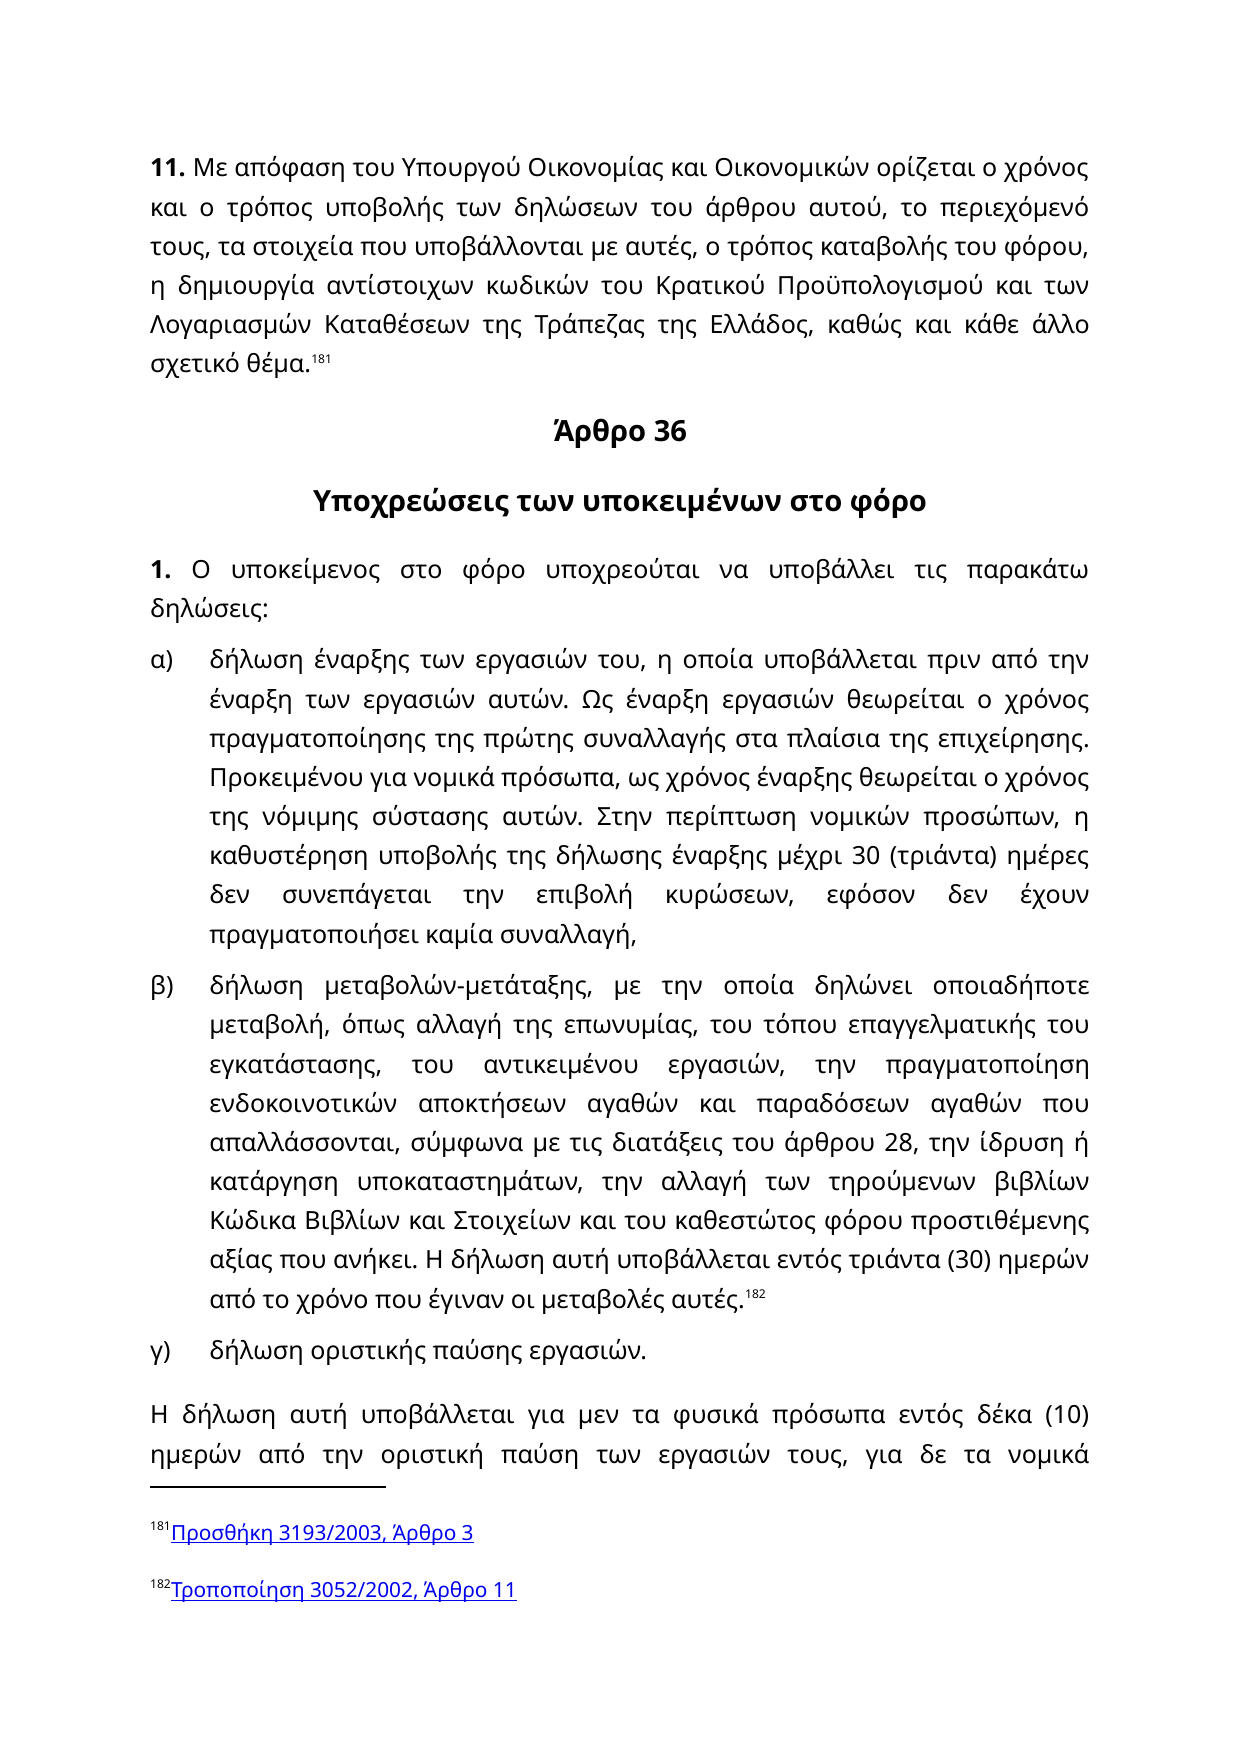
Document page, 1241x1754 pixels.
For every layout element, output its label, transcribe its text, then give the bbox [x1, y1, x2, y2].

text Τροποποίηση 3052/2002, Άρθρο 11 [150, 1576, 1090, 1604]
text 11. Με απόφαση του Υπουργού Οικονομίας και Οικονομικών ορίζεται ο χρόνος και ο τρόπος υποβολής των δηλώσεων του άρθρου αυτού, το περιεχόμενό τους, τα στοιχεία που υποβάλλονται με αυτές, ο τρόπος καταβολής του φόρου, η δημιουργία αντίστοιχων κωδικών του Κρατικού Προϋπολογισμού και των Λογαριασμών Καταθέσεων της Τράπεζας της Ελλάδος, καθώς και κάθε άλλο σχετικό θέμα. [150, 150, 1090, 380]
list γ) δήλωση οριστικής παύσης εργασιών. [150, 1333, 1090, 1367]
subtitle Υποχρεώσεις των υποκειμένων στο φόρο [150, 481, 1090, 520]
text 1. Ο υποκείμενος στο φόρο υποχρεούται να υποβάλλει τις παρακάτω δηλώσεις: [150, 551, 1090, 624]
text Η δήλωση αυτή υποβάλλεται για μεν τα φυσικά πρόσωπα εντός δέκα (10) ημερών από την οριστική παύση των εργασιών τους, για δε τα νομικά [150, 1397, 1090, 1470]
text Προσθήκη 3193/2003, Άρθρο 3 [150, 1518, 1090, 1546]
list β) δήλωση μεταβολών-μετάταξης, με την οποία δηλώνει οποιαδήποτε μεταβολή, όπως αλλαγή της επωνυμίας, του τόπου επαγγελματικής του εγκατάστασης, του αντικειμένου εργασιών, την πραγματοποίηση ενδοκοινοτικών αποκτήσεων αγαθών και παραδόσεων αγαθών που απαλλάσσονται, σύμφωνα με τις διατάξεις του άρθρου 28, την ίδρυση ή κατάργηση υποκαταστημάτων, την αλλαγή των τηρούμενων βιβλίων Κώδικα Βιβλίων και Στοιχείων και του καθεστώτος φόρου προστιθέμενης αξίας που ανήκει. Η δήλωση αυτή υποβάλλεται εντός τριάντα (30) ημερών από το χρόνο που έγιναν οι μεταβολές αυτές. [150, 968, 1090, 1315]
subtitle Άρθρο 36 [150, 410, 1090, 450]
list α) δήλωση έναρξης των εργασιών του, η οποία υποβάλλεται πριν από την έναρξη των εργασιών αυτών. Ως έναρξη εργασιών θεωρείται ο χρόνος πραγματοποίησης της πρώτης συναλλαγής στα πλαίσια της επιχείρησης. Προκειμένου για νομικά πρόσωπα, ως χρόνος έναρξης θεωρείται ο χρόνος της νόμιμης σύστασης αυτών. Στην περίπτωση νομικών προσώπων, η καθυστέρηση υποβολής της δήλωσης έναρξης μέχρι 30 (τριάντα) ημέρες δεν συνεπάγεται την επιβολή κυρώσεων, εφόσον δεν έχουν πραγματοποιήσει καμία συναλλαγή, [150, 642, 1090, 950]
